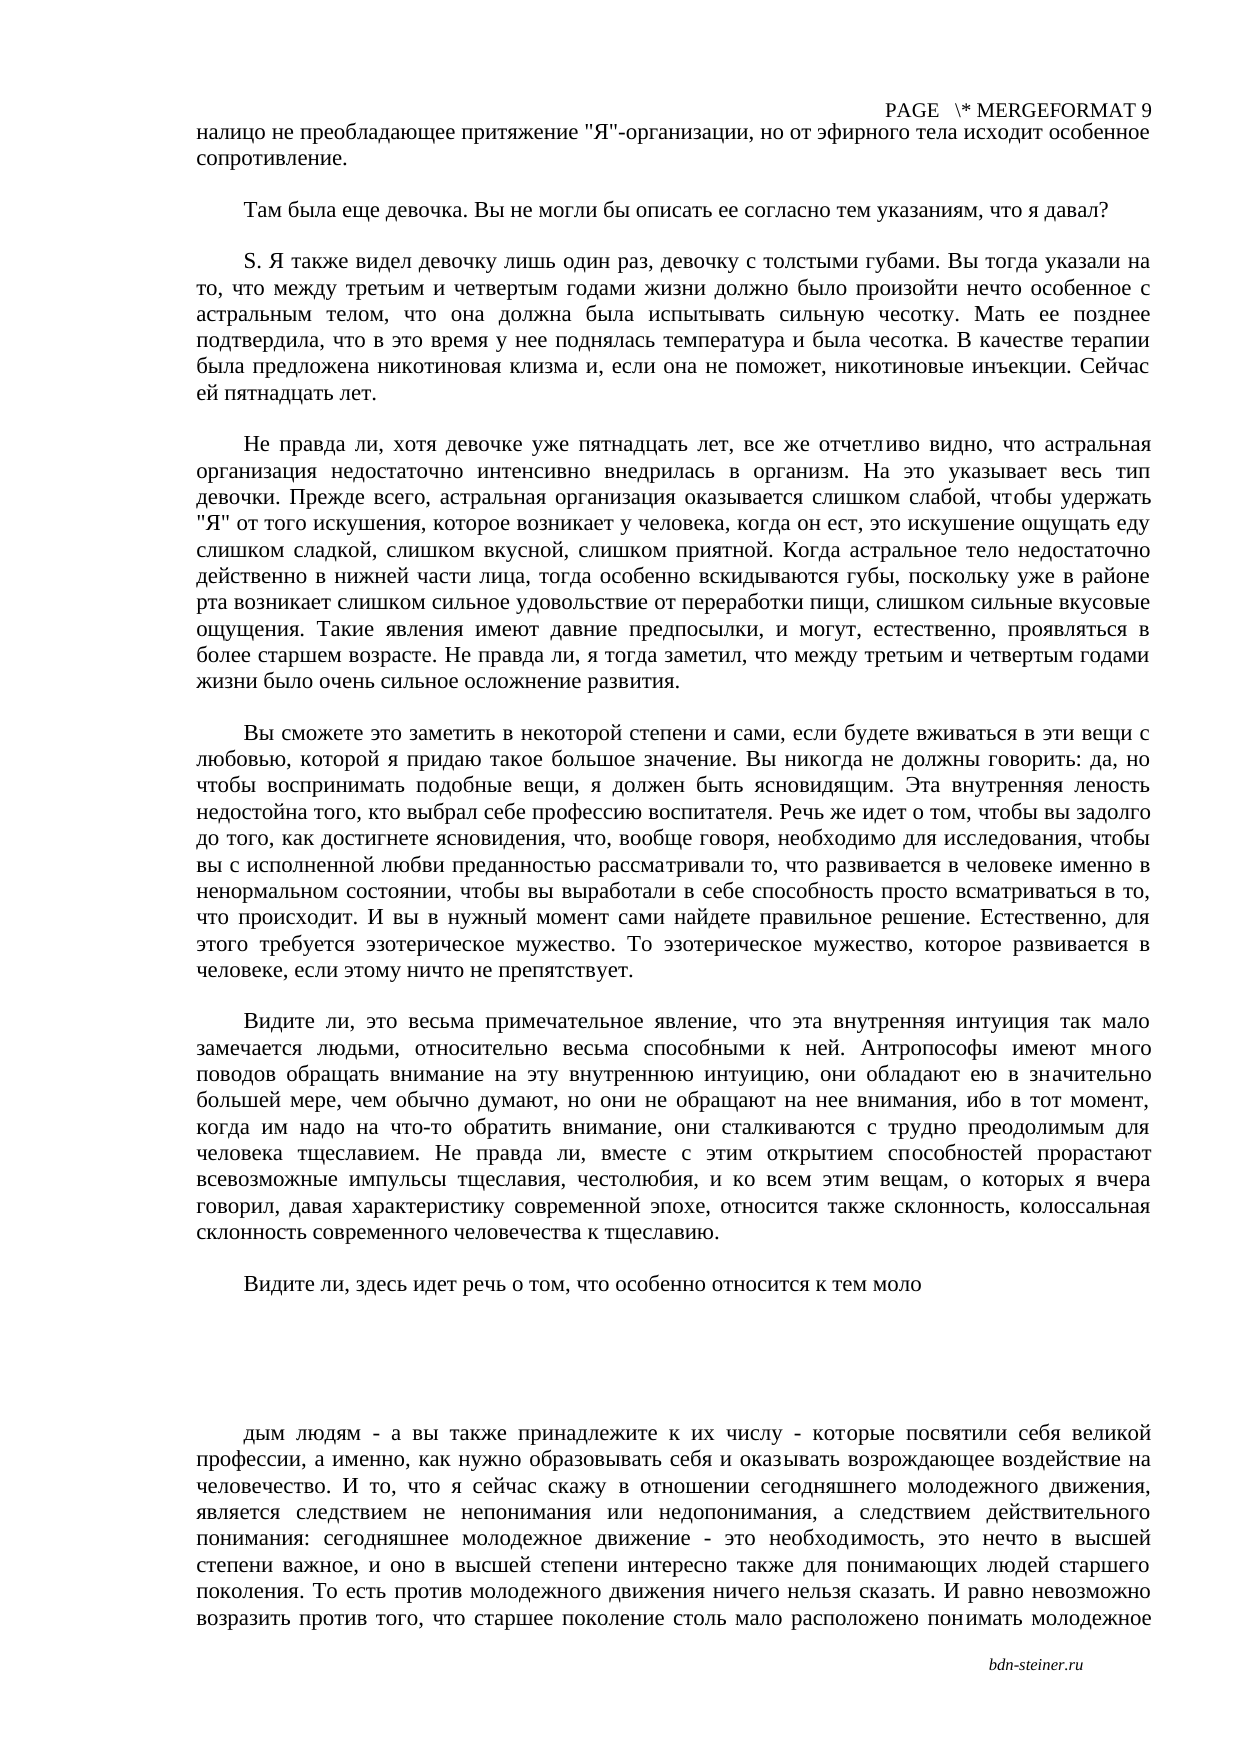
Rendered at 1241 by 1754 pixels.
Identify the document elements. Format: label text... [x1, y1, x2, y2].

text Видите ли, это весьма примечательное явление, что эта внутренняя интуиция так мало замечается людьми, относительно весьма способными к ней. Антропософы имеют много поводов обращать внимание на эту внутреннюю интуицию, они обладают ею в значительно большей мере, чем обычно думают, но они не обращают на нее внимания, ибо в тот момент, когда им надо на что-то обратить внимание, они сталкиваются с трудно преодолимым для человека тщеславием. Не правда ли, вместе с этим открытием способностей прорастают всевозможные импульсы тщеславия, честолюбия, и ко всем этим вещам, о которых я вчера говорил, давая характеристику современной эпохе, относится также склонность, колоссальная склонность современного человечества к тщеславию. [196, 1007, 1152, 1244]
text Видите ли, здесь идет речь о том, что особенно относится к тем моло [196, 1269, 1152, 1296]
text Не правда ли, хотя девочке уже пятнадцать лет, все же отчетливо видно, что астральная организация недостаточно интенсивно внедрилась в организм. На это указывает весь тип девочки. Прежде всего, астральная организация оказывается слишком слабой, чтобы удержать "Я" от того искушения, которое возникает у человека, когда он ест, это искушение ощущать еду слишком сладкой, слишком вкусной, слишком приятной. Когда астральное тело недостаточно действенно в нижней части лица, тогда особенно вскидываются губы, поскольку уже в районе рта возникает слишком сильное удовольствие от переработки пищи, слишком сильные вкусовые ощущения. Такие явления имеют давние предпосылки, и могут, естественно, проявляться в более старшем возрасте. Не правда ли, я тогда заметил, что между третьим и четвертым годами жизни было очень сильное осложнение развития. [196, 430, 1152, 694]
text Там была еще девочка. Вы не могли бы описать ее согласно тем указаниям, что я давал? [196, 196, 1152, 222]
text налицо не преобладающее притяжение "Я"-организации, но от эфирного тела исходит особенное сопротивление. [196, 118, 1152, 171]
text дым людям - а вы также принадлежите к их числу - которые посвятили себя великой профессии, а именно, как нужно образовывать себя и оказывать возрождающее воздействие на человечество. И то, что я сейчас скажу в отношении сегодняшнего молодежного движения, является следствием не непонимания или недопонимания, а следствием действительного понимания: сегодняшнее молодежное движение - это необходимость, это нечто в высшей степени важное, и оно в высшей степени интересно также для понимающих людей старшего поколения. То есть против молодежного движения ничего нельзя сказать. И равно невозможно возразить против того, что старшее поколение столь мало расположено понимать молодежное [196, 1419, 1152, 1630]
text Вы сможете это заметить в некоторой степени и сами, если будете вживаться в эти вещи с любовью, которой я придаю такое большое значение. Вы никогда не должны говорить: да, но чтобы воспринимать подобные вещи, я должен быть ясновидящим. Эта внутренняя леность недостойна того, кто выбрал себе профессию воспитателя. Речь же идет о том, чтобы вы задолго до того, как достигнете ясновидения, что, вообще говоря, необходимо для исследования, чтобы вы с исполненной любви преданностью рассматривали то, что развивается в человеке именно в ненормальном состоянии, чтобы вы выработали в себе способность просто всматриваться в то, что происходит. И вы в нужный момент сами найдете правильное решение. Естественно, для этого требуется эзотерическое мужество. То эзотерическое мужество, которое развивается в человеке, если этому ничто не препятствует. [196, 719, 1152, 982]
text S. Я также видел девочку лишь один раз, девочку с толстыми губами. Вы тогда указали на то, что между третьим и четвертым годами жизни должно было произойти нечто особенное с астральным телом, что она должна была испытывать сильную чесотку. Мать ее позднее подтвердила, что в это время у нее поднялась температура и была чесотка. В качестве терапии была предложена никотиновая клизма и, если она не поможет, никотиновые инъекции. Сейчас ей пятнадцать лет. [196, 247, 1152, 405]
